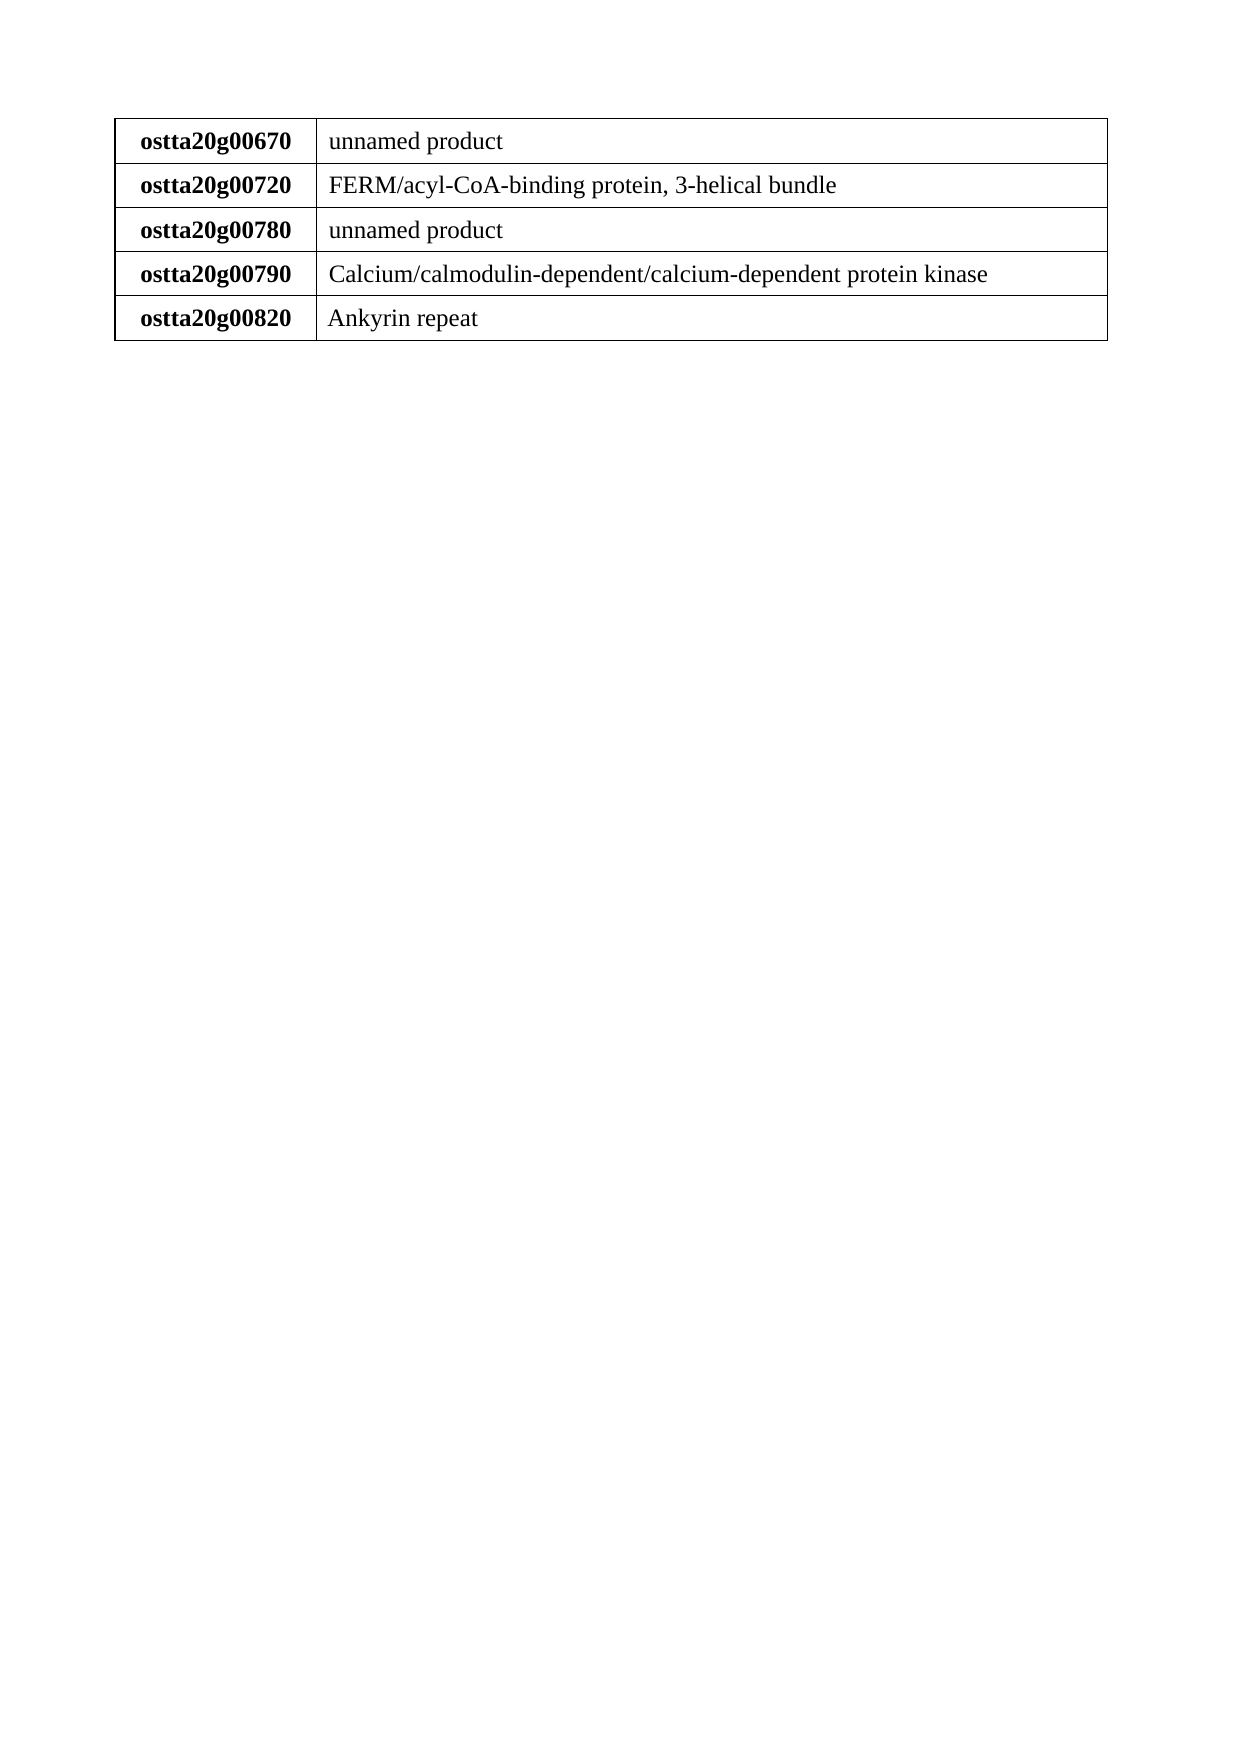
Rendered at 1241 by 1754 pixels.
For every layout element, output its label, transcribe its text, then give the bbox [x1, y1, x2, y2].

table_cell ostta20g00720 [116, 164, 316, 207]
table_cell [1108, 207, 1240, 251]
table_cell ostta20g00790 [116, 252, 316, 295]
table_cell [1108, 295, 1240, 339]
table_cell [1108, 163, 1240, 207]
table_cell ostta20g00670 [116, 119, 316, 162]
table_cell Calcium/calmodulin-dependent/calcium-dependent protein kinase [317, 252, 1107, 295]
table_cell Ankyrin repeat [317, 296, 1107, 339]
table_cell [1108, 251, 1240, 295]
table_cell [1108, 118, 1240, 162]
table_cell unnamed product [317, 208, 1107, 251]
table_cell ostta20g00780 [116, 208, 316, 251]
table_cell unnamed product [317, 119, 1107, 162]
table_cell FERM/acyl-CoA-binding protein, 3-helical bundle [317, 164, 1107, 207]
table_cell ostta20g00820 [116, 296, 316, 339]
